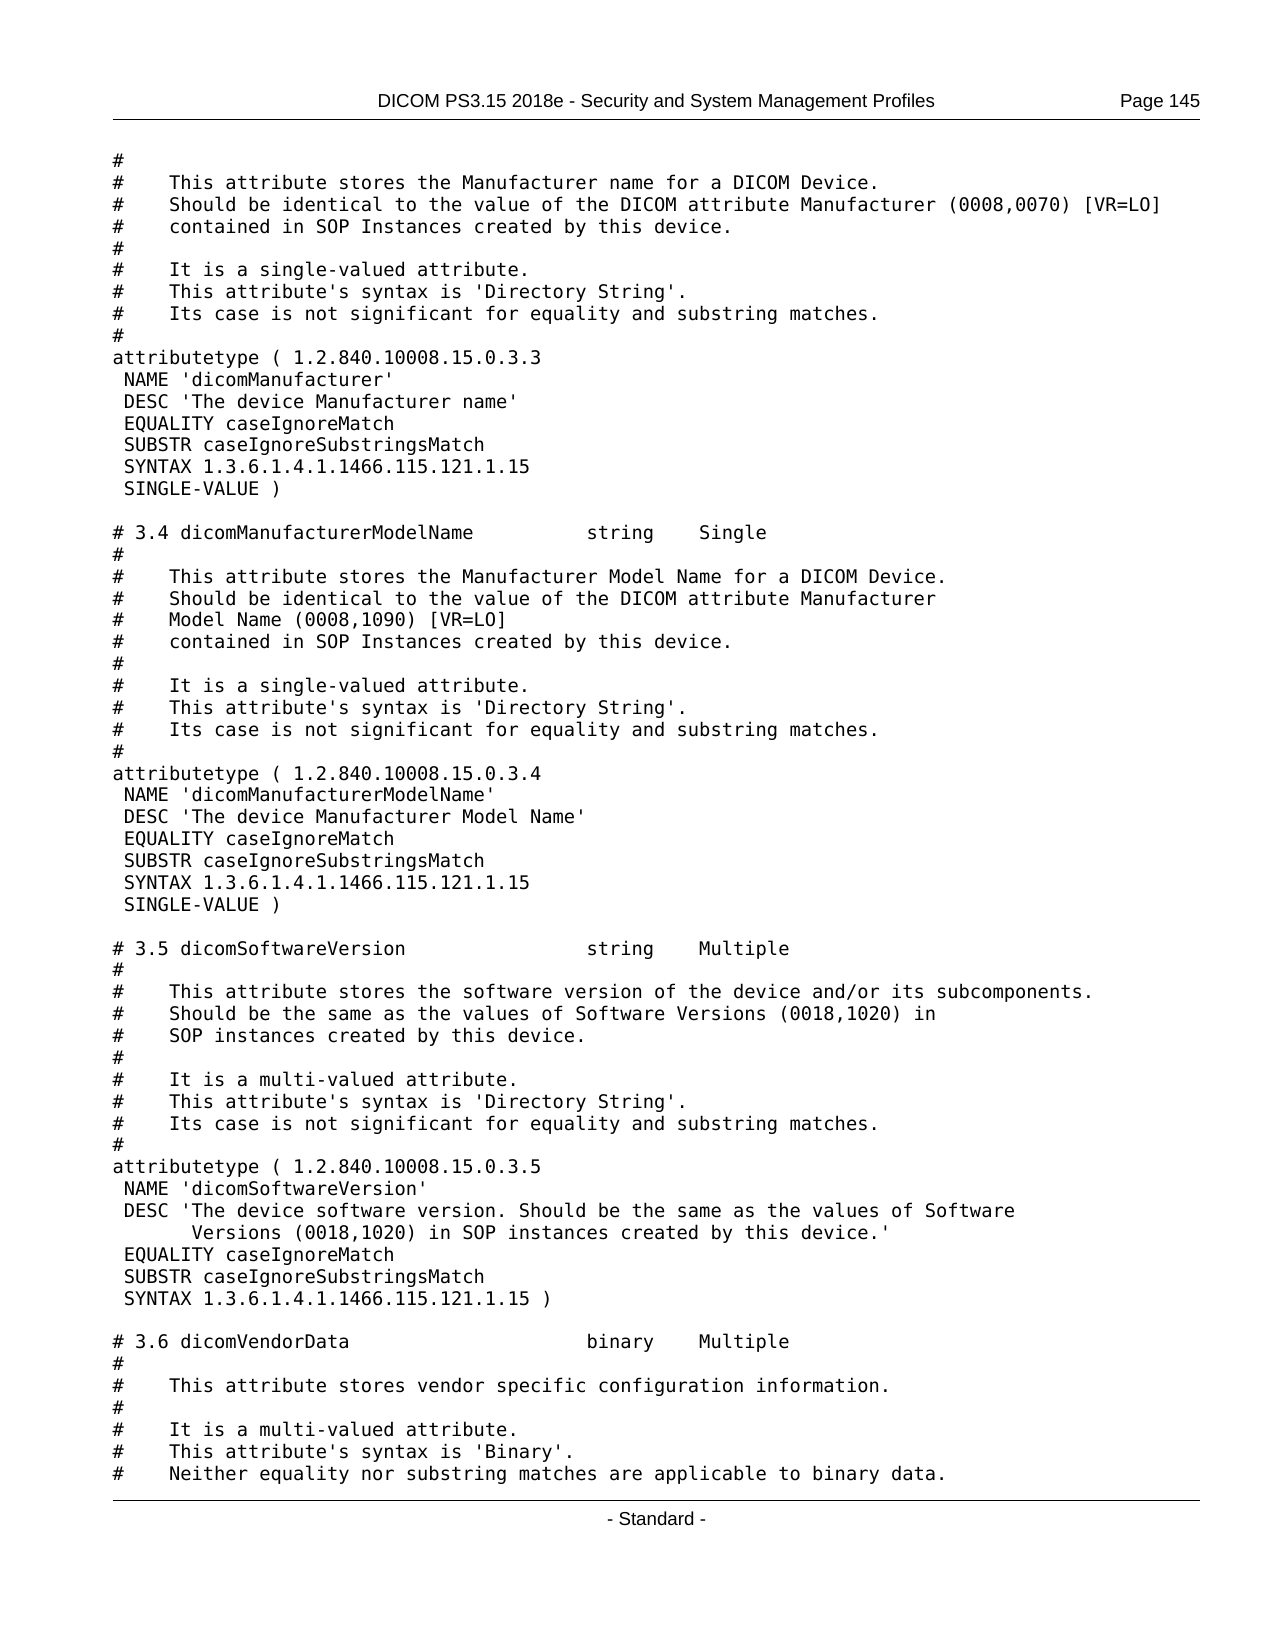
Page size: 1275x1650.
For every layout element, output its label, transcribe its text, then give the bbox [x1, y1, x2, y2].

text # # This attribute stores the Manufacturer name for a DICOM Device. # Should be identical to the value of the DICOM attribute Manufacturer (0008,0070) [VR=LO] # contained in SOP Instances created by this device. # # It is a single-valued attribute. # This attribute's syntax is 'Directory String'. # Its case is not significant for equality and substring matches. # attributetype ( 1.2.840.10008.15.0.3.3 NAME 'dicomManufacturer' DESC 'The device Manufacturer name' EQUALITY caseIgnoreMatch SUBSTR caseIgnoreSubstringsMatch SYNTAX 1.3.6.1.4.1.1466.115.121.1.15 SINGLE-VALUE ) # 3.4 dicomManufacturerModelName string Single # # This attribute stores the Manufacturer Model Name for a DICOM Device. # Should be identical to the value of the DICOM attribute Manufacturer # Model Name (0008,1090) [VR=LO] # contained in SOP Instances created by this device. # # It is a single-valued attribute. # This attribute's syntax is 'Directory String'. # Its case is not significant for equality and substring matches. # attributetype ( 1.2.840.10008.15.0.3.4 NAME 'dicomManufacturerModelName' DESC 'The device Manufacturer Model Name' EQUALITY caseIgnoreMatch SUBSTR caseIgnoreSubstringsMatch SYNTAX 1.3.6.1.4.1.1466.115.121.1.15 SINGLE-VALUE ) # 3.5 dicomSoftwareVersion string Multiple # # This attribute stores the software version of the device and/or its subcomponents. # Should be the same as the values of Software Versions (0018,1020) in # SOP instances created by this device. # # It is a multi-valued attribute. # This attribute's syntax is 'Directory String'. # Its case is not significant for equality and substring matches. # attributetype ( 1.2.840.10008.15.0.3.5 NAME 'dicomSoftwareVersion' DESC 'The device software version. Should be the same as the values of Software Versions (0018,1020) in SOP instances created by this device.' EQUALITY caseIgnoreMatch SUBSTR caseIgnoreSubstringsMatch SYNTAX 1.3.6.1.4.1.1466.115.121.1.15 ) # 3.6 dicomVendorData binary Multiple # # This attribute stores vendor specific configuration information. # # It is a multi-valued attribute. # This attribute's syntax is 'Binary'. # Neither equality nor substring matches are applicable to binary data. [112, 150, 1200, 1484]
